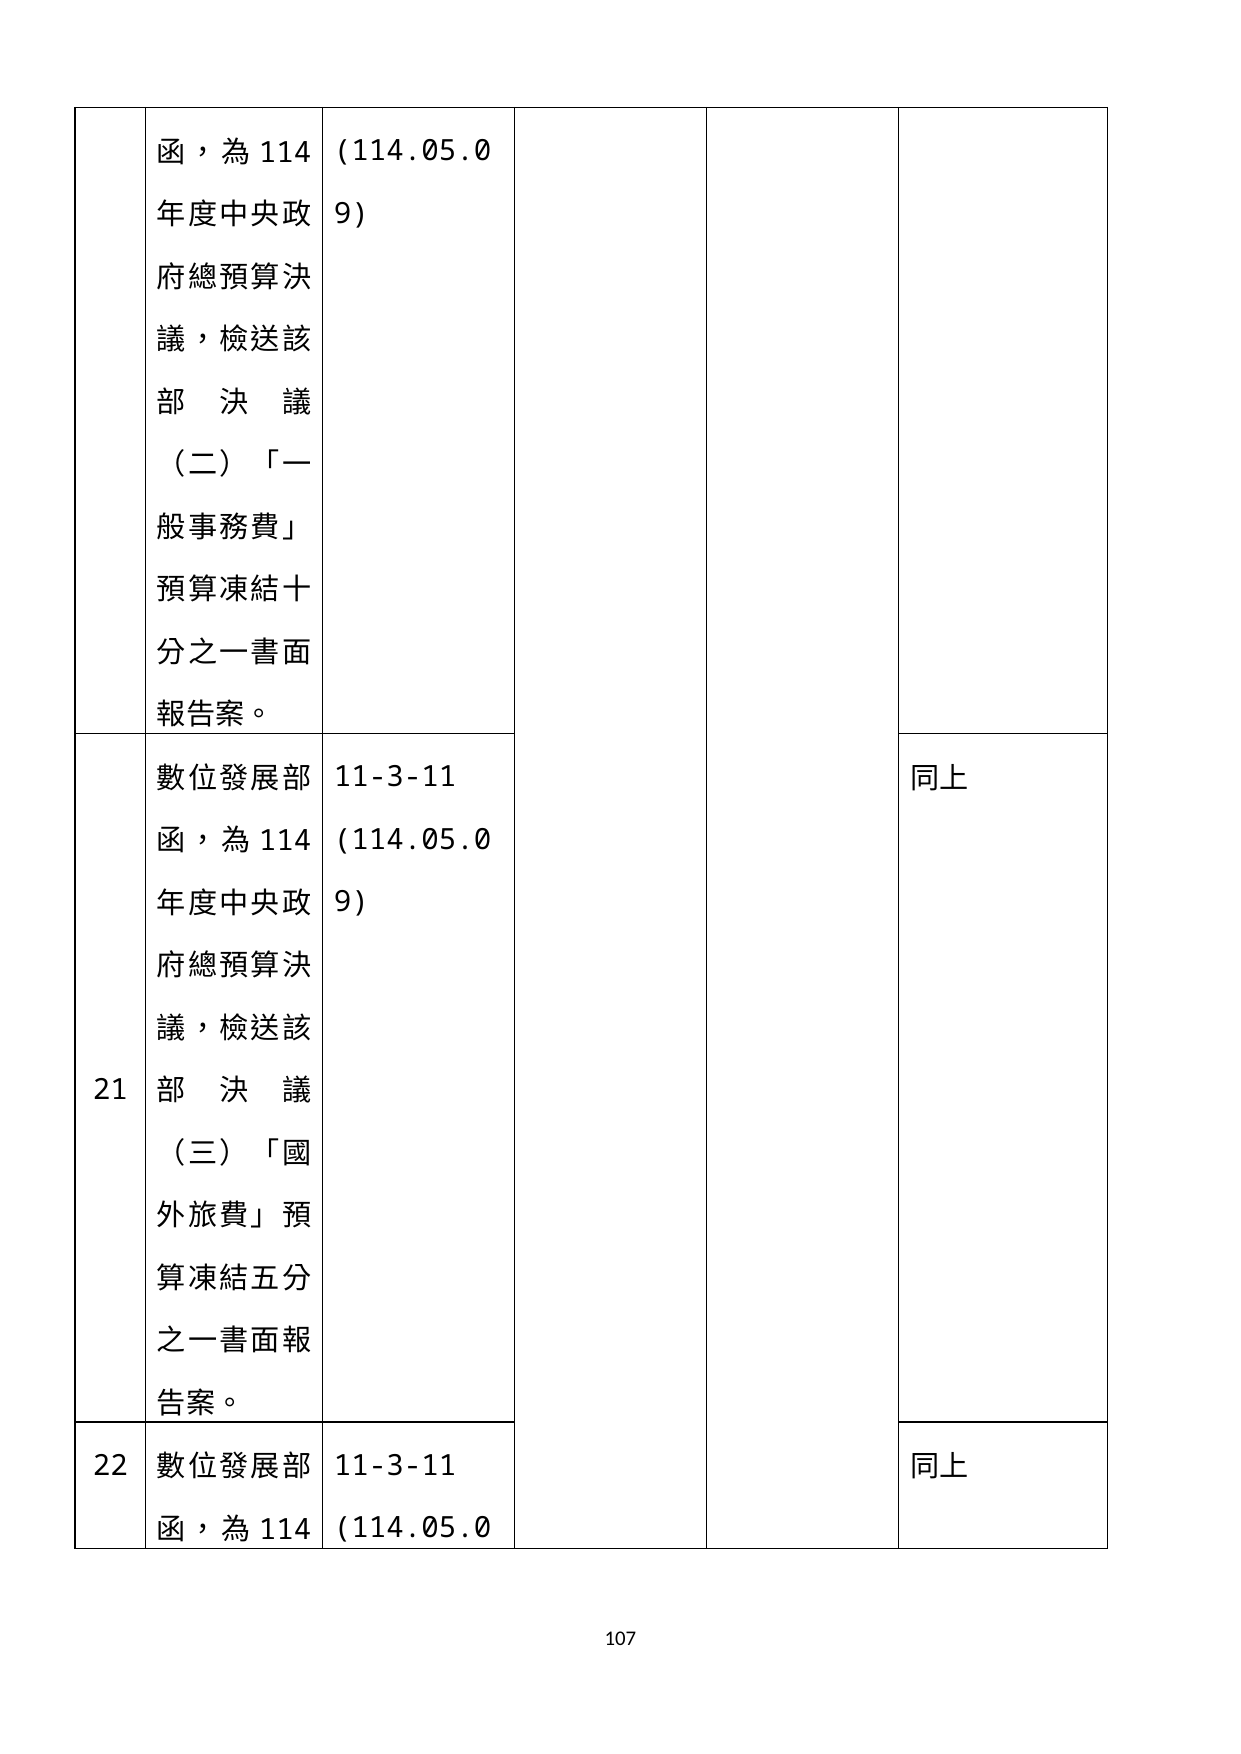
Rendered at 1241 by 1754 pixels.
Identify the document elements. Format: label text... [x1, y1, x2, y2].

table_cell [899, 108, 1107, 733]
table_cell (114.05.09) [323, 108, 514, 733]
table_cell [76, 108, 145, 733]
table_cell 數位發展部函，為114年度中央政府總預算決議，檢送該部決議（三）「國外旅費」預算凍結五分之一書面報告案。 [146, 734, 322, 1421]
table_cell 函，為114年度中央政府總預算決議，檢送該部決議（二）「一般事務費」預算凍結十分之一書面報告案。 [146, 108, 322, 733]
table_cell [515, 108, 706, 1547]
table_cell 22 [76, 1423, 145, 1547]
table_cell 數位發展部函，為114 [146, 1423, 322, 1547]
table_cell 同上 [899, 1423, 1107, 1547]
table_cell 11-3-11 (114.05.09) [323, 734, 514, 1421]
table_cell 同上 [899, 734, 1107, 1421]
table_cell 11-3-11 (114.05.0 [323, 1423, 514, 1547]
table_cell [707, 108, 898, 1547]
table_cell 21 [76, 734, 145, 1421]
